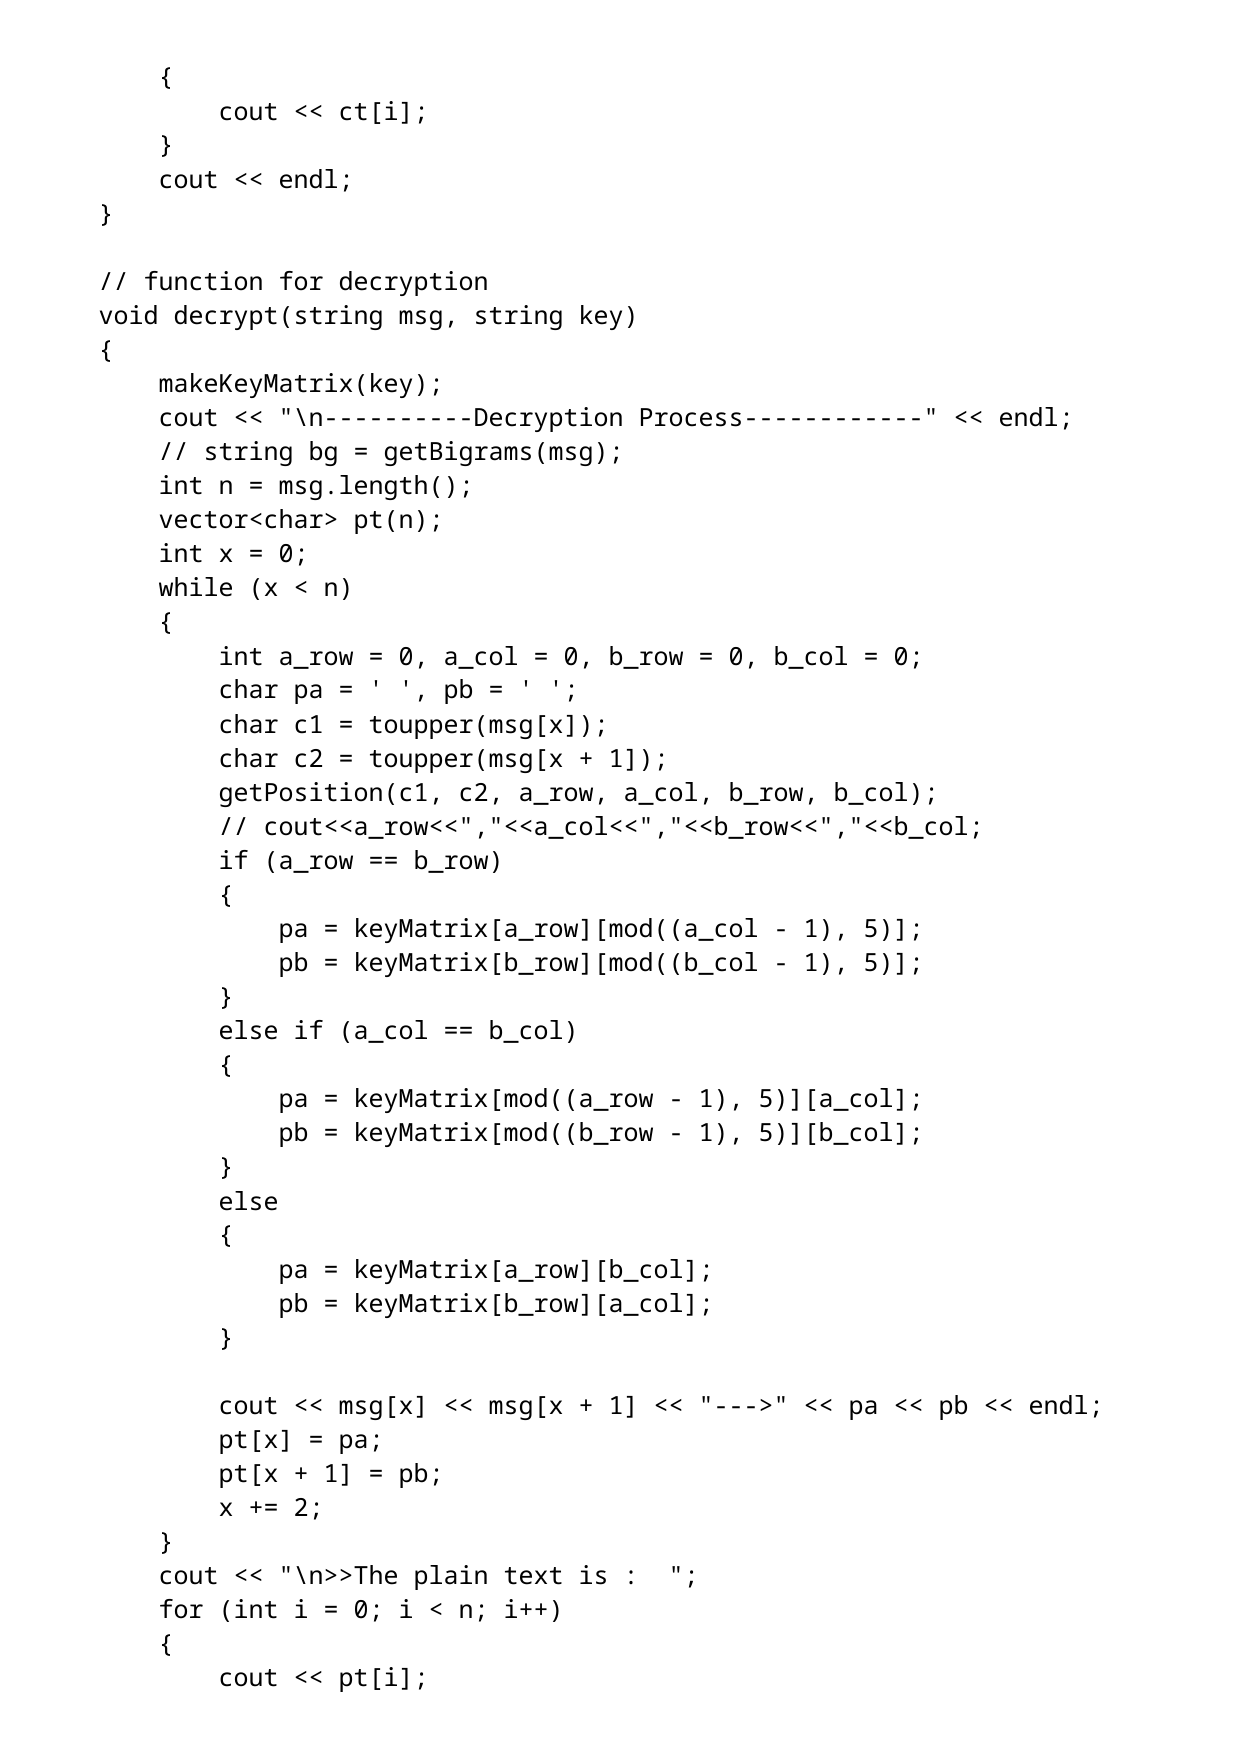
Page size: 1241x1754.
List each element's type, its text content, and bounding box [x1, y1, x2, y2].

text // function for decryption [38, 263, 1185, 297]
text } [38, 127, 1185, 161]
text { [38, 332, 1185, 366]
text char pa = ' ', pb = ' '; [38, 672, 1185, 706]
text char c2 = toupper(msg[x + 1]); [38, 740, 1185, 774]
text cout << ct[i]; [38, 93, 1185, 127]
text while (x < n) [38, 570, 1185, 604]
text else [38, 1183, 1185, 1217]
text } [38, 195, 1185, 229]
text makeKeyMatrix(key); [38, 366, 1185, 400]
text { [38, 59, 1185, 93]
text if (a_row == b_row) [38, 842, 1185, 877]
text { [38, 1217, 1185, 1251]
text cout << "\n>>The plain text is : "; [38, 1558, 1185, 1592]
text pa = keyMatrix[a_row][b_col]; [38, 1251, 1185, 1285]
text { [38, 1047, 1185, 1081]
text for (int i = 0; i < n; i++) [38, 1592, 1185, 1626]
text { [38, 604, 1185, 638]
text vector<char> pt(n); [38, 502, 1185, 536]
text pa = keyMatrix[mod((a_row - 1), 5)][a_col]; [38, 1081, 1185, 1115]
text pa = keyMatrix[a_row][mod((a_col - 1), 5)]; [38, 911, 1185, 945]
text void decrypt(string msg, string key) [38, 297, 1185, 332]
text } [38, 1319, 1185, 1353]
text } [38, 1524, 1185, 1558]
text // string bg = getBigrams(msg); [38, 434, 1185, 468]
text } [38, 1149, 1185, 1183]
text pt[x + 1] = pb; [38, 1456, 1185, 1490]
text cout << endl; [38, 161, 1185, 195]
text cout << "\n----------Decryption Process------------" << endl; [38, 400, 1185, 434]
text cout << msg[x] << msg[x + 1] << "--->" << pa << pb << endl; [38, 1387, 1185, 1422]
text char c1 = toupper(msg[x]); [38, 706, 1185, 740]
text pb = keyMatrix[mod((b_row - 1), 5)][b_col]; [38, 1115, 1185, 1149]
text // cout<<a_row<<","<<a_col<<","<<b_row<<","<<b_col; [38, 808, 1185, 842]
text { [38, 877, 1185, 911]
text } [38, 979, 1185, 1013]
text pb = keyMatrix[b_row][a_col]; [38, 1285, 1185, 1319]
text int n = msg.length(); [38, 468, 1185, 502]
text x += 2; [38, 1490, 1185, 1524]
text pb = keyMatrix[b_row][mod((b_col - 1), 5)]; [38, 945, 1185, 979]
text { [38, 1626, 1185, 1660]
text pt[x] = pa; [38, 1422, 1185, 1456]
text int a_row = 0, a_col = 0, b_row = 0, b_col = 0; [38, 638, 1185, 672]
text int x = 0; [38, 536, 1185, 570]
text else if (a_col == b_col) [38, 1013, 1185, 1047]
text getPosition(c1, c2, a_row, a_col, b_row, b_col); [38, 774, 1185, 808]
text cout << pt[i]; [38, 1660, 1185, 1694]
